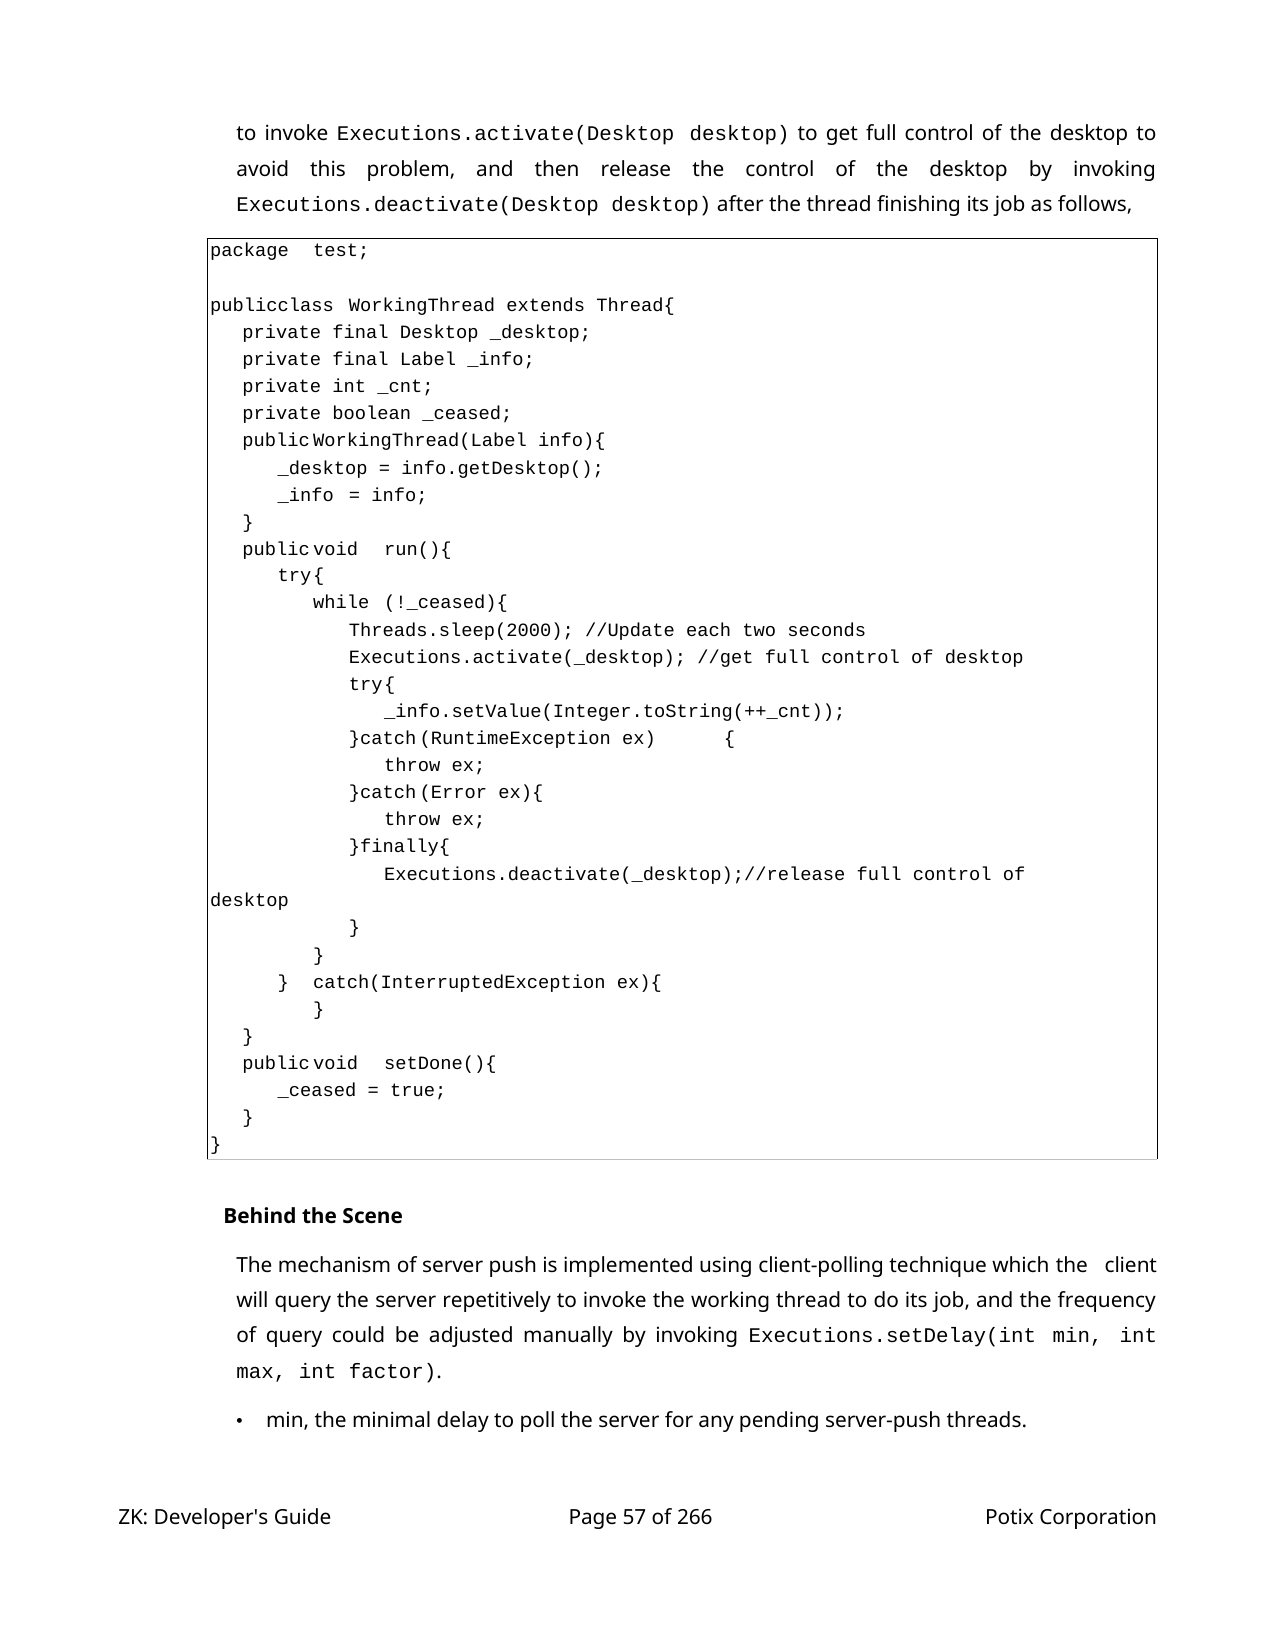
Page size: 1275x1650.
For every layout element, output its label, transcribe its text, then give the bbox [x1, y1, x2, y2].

text try { [208, 672, 1157, 696]
text }catch (Error ex){ [208, 780, 1157, 804]
text Executions.activate(_desktop); //get full control of desktop [208, 644, 1157, 669]
text _desktop = info.getDesktop(); [208, 456, 1157, 480]
text to invoke Executions.activate(Desktop desktop) to get full control of the desktop to avoid this problem, and then release the control of the desktop by invoking Executions.deactivate(Desktop desktop) after the thread finishing its job as follows, [236, 118, 1157, 217]
text _ceased = true; [208, 1078, 1157, 1102]
text } public void run(){ try { [208, 510, 1157, 587]
text Threads.sleep(2000); //Update each two seconds [208, 617, 1157, 642]
text package test; [208, 239, 1157, 262]
text private final Desktop _desktop; [208, 319, 1157, 344]
text private boolean _ceased; [208, 401, 1157, 425]
text _info = info; [208, 483, 1157, 507]
text _info.setValue(Integer.toString(++_cnt)); [208, 699, 1157, 723]
text } public void setDone(){ [208, 1024, 1157, 1075]
list min, the minimal delay to poll the server for any pending server-push threads. [236, 1405, 1157, 1433]
text } [208, 997, 1157, 1021]
text }finally{ [208, 834, 1157, 858]
text } } [208, 1105, 1157, 1159]
text }catch (RuntimeException ex) { throw ex; [208, 726, 1157, 777]
text private final Label _info; [208, 347, 1157, 371]
text } [208, 942, 1157, 967]
text private int _cnt; [208, 374, 1157, 398]
text public WorkingThread(Label info){ [208, 428, 1157, 453]
text } [208, 915, 1157, 939]
text The mechanism of server push is implemented using client-polling technique which the client will query the server repetitively to invoke the working thread to do its job, and the frequency of query could be adjusted manually by invoking Executions.setDelay(int min, int max, int factor). [236, 1250, 1157, 1384]
subtitle Behind the Scene [207, 1201, 1157, 1229]
text Executions.deactivate(_desktop);//release full control of desktop [208, 861, 1157, 912]
text while (!_ceased){ [208, 590, 1157, 614]
text throw ex; [208, 807, 1157, 831]
text } catch(InterruptedException ex){ [208, 969, 1157, 994]
text public class WorkingThread extends Thread{ [208, 292, 1157, 317]
